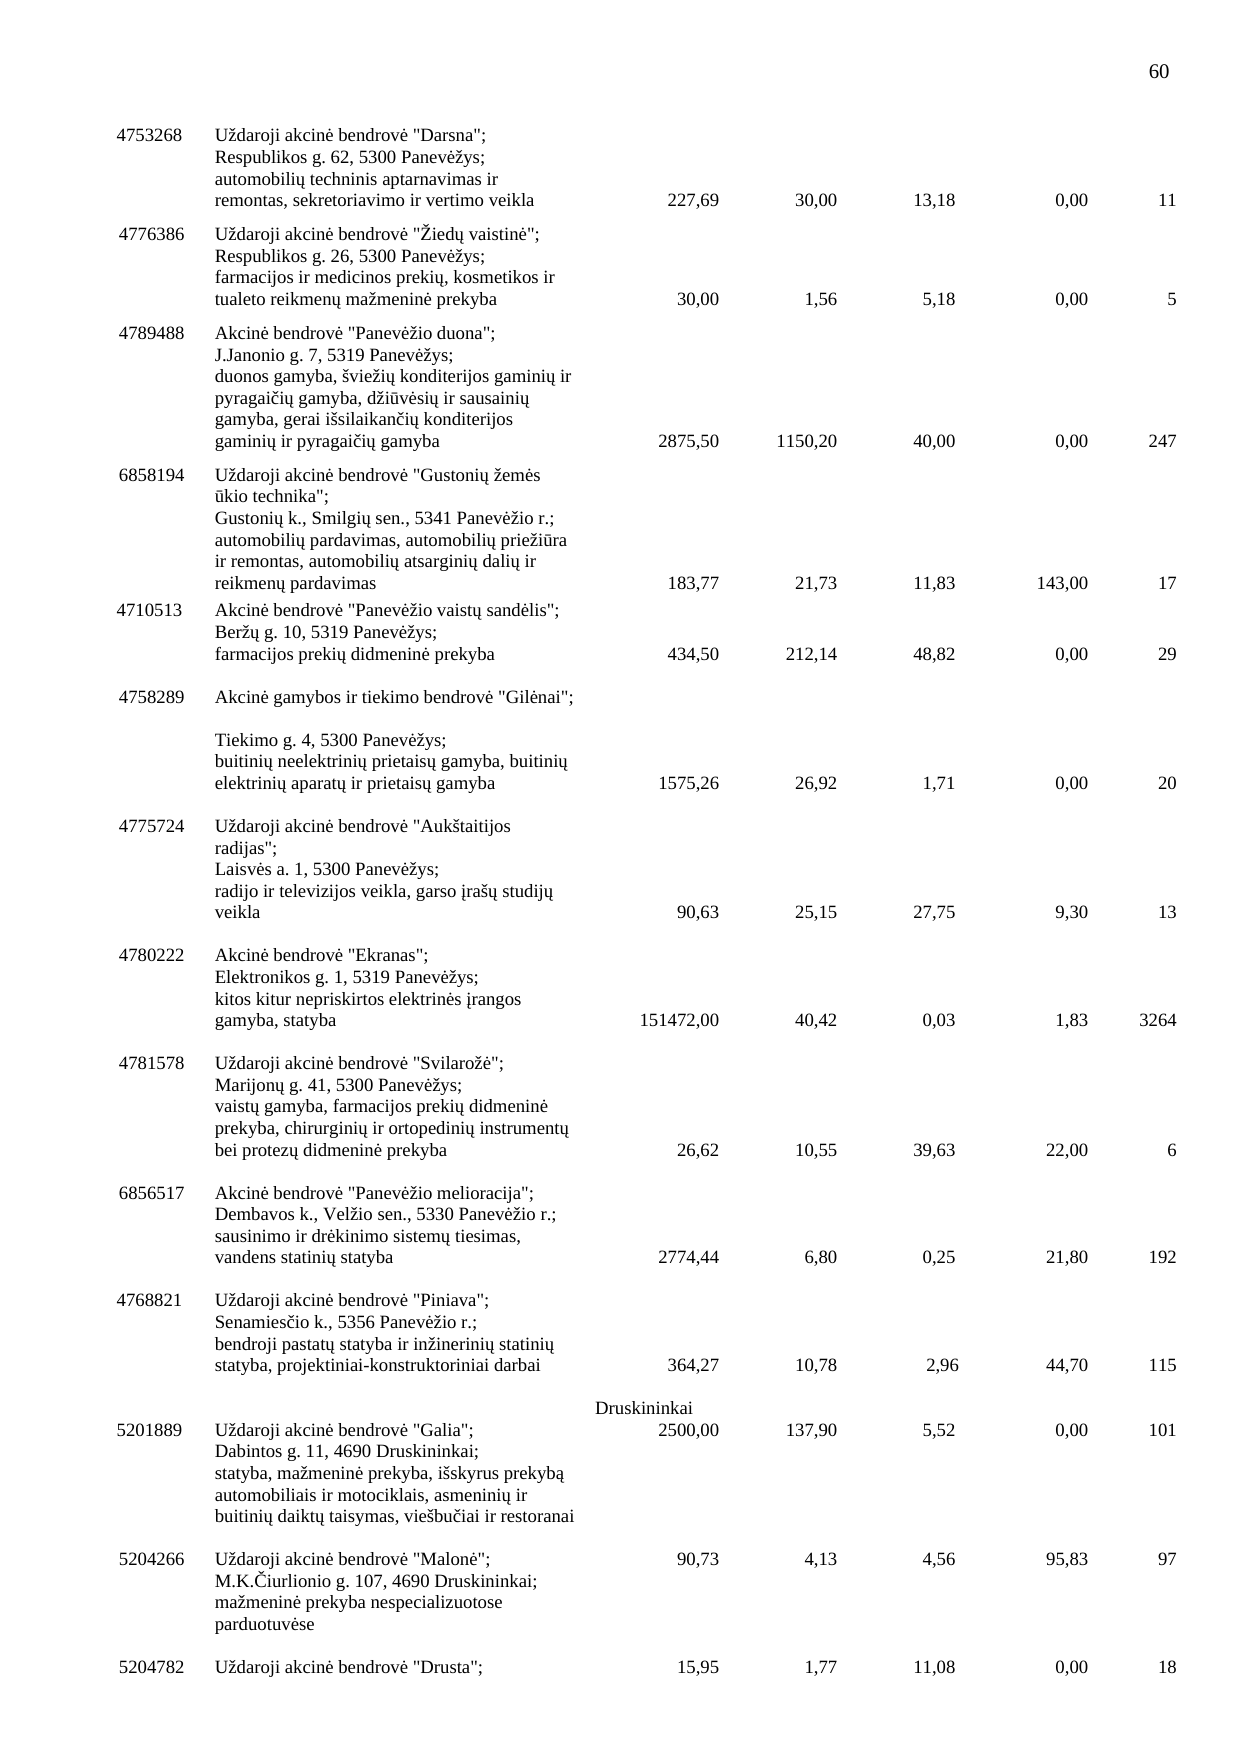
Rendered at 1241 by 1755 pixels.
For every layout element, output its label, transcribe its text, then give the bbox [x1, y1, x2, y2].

table_cell 247 [1104, 316, 1192, 457]
table_cell 4780222 [100, 944, 203, 1052]
table_cell Uždaroji akcinė bendrovė "Gustonių žemės ūkio technika"; Gustonių k., Smilgių sen., 5341 Panevėžio r.; automobilių pardavimas, automobilių priežiūra ir remontas, automobilių atsarginių dalių ir reikmenų pardavimas [203, 458, 587, 599]
table_cell Akcinė bendrovė "Panevėžio duona"; J.Janonio g. 7, 5319 Panevėžys; duonos gamyba, šviežių konditerijos gaminių ir pyragaičių gamyba, džiūvėsių ir sausainių gamyba, gerai išsilaikančių konditerijos gaminių ir pyragaičių gamyba [203, 316, 587, 457]
table_cell 183,77 [587, 458, 735, 599]
table_cell 0,00 [971, 118, 1104, 217]
table_cell 95,83 [971, 1548, 1104, 1656]
table_cell 434,50 [587, 599, 735, 686]
table_cell 15,95 [587, 1656, 735, 1677]
table_cell 10,78 [735, 1289, 853, 1397]
table_cell 26,92 [735, 686, 853, 815]
table_cell 13,18 [853, 118, 971, 217]
table_cell Uždaroji akcinė bendrovė "Darsna"; Respublikos g. 62, 5300 Panevėžys; automobilių techninis aptarnavimas ir remontas, sekretoriavimo ir vertimo veikla [203, 118, 587, 217]
table_cell 1,77 [735, 1656, 853, 1677]
table_cell 5,52 [853, 1419, 971, 1548]
table_cell 0,00 [971, 599, 1104, 686]
table_cell Uždaroji akcinė bendrovė "Svilarožė"; Marijonų g. 41, 5300 Panevėžys; vaistų gamyba, farmacijos prekių didmeninė prekyba, chirurginių ir ortopedinių instrumentų bei protezų didmeninė prekyba [203, 1052, 587, 1182]
table_cell 4753268 [100, 118, 203, 217]
table_cell 17 [1104, 458, 1192, 599]
table_cell 44,70 [975, 1289, 1104, 1397]
table_cell 4768821 [100, 1289, 203, 1397]
table_cell 0,03 [853, 944, 971, 1052]
table_cell Uždaroji akcinė bendrovė "Drusta"; [203, 1656, 587, 1677]
table_cell 40,42 [735, 944, 853, 1052]
table_cell 0,25 [853, 1182, 971, 1289]
table_cell 2875,50 [587, 316, 735, 457]
table_cell 90,63 [587, 815, 735, 944]
table_cell 6856517 [100, 1182, 203, 1289]
table_cell Akcinė gamybos ir tiekimo bendrovė "Gilėnai"; Tiekimo g. 4, 5300 Panevėžys; buitinių neelektrinių prietaisų gamyba, buitinių elektrinių aparatų ir prietaisų gamyba [203, 686, 587, 815]
table_cell 101 [1104, 1419, 1192, 1548]
table_cell 26,62 [587, 1052, 735, 1182]
table_cell 4775724 [100, 815, 203, 944]
table_cell 40,00 [853, 316, 971, 457]
table_cell 2,96 [853, 1289, 974, 1397]
table_cell 192 [1104, 1182, 1192, 1289]
table_cell 39,63 [853, 1052, 971, 1182]
table_cell 4781578 [100, 1052, 203, 1182]
table_cell 0,00 [971, 1656, 1104, 1677]
table_cell 97 [1104, 1548, 1192, 1656]
table_cell 5201889 [100, 1419, 203, 1548]
table_cell 227,69 [587, 118, 735, 217]
table_cell 27,75 [853, 815, 971, 944]
table_cell 21,73 [735, 458, 853, 599]
table_cell 11 [1104, 118, 1192, 217]
table_cell 18 [1104, 1656, 1192, 1677]
table_cell 5204266 [100, 1548, 203, 1656]
table_cell 212,14 [735, 599, 853, 686]
table_cell 25,15 [735, 815, 853, 944]
table_cell 143,00 [971, 458, 1104, 599]
table_cell Akcinė bendrovė "Ekranas"; Elektronikos g. 1, 5319 Panevėžys; kitos kitur nepriskirtos elektrinės įrangos gamyba, statyba [203, 944, 587, 1052]
table_cell Akcinė bendrovė "Panevėžio vaistų sandėlis"; Beržų g. 10, 5319 Panevėžys; farmacijos prekių didmeninė prekyba [203, 599, 587, 686]
table_cell Uždaroji akcinė bendrovė "Piniava"; Senamiesčio k., 5356 Panevėžio r.; bendroji pastatų statyba ir inžinerinių statinių statyba, projektiniai-konstruktoriniai darbai [203, 1289, 587, 1397]
table_cell 2500,00 [587, 1419, 735, 1548]
table_cell 5,18 [853, 217, 971, 316]
table_cell Uždaroji akcinė bendrovė "Galia"; Dabintos g. 11, 4690 Druskininkai; statyba, mažmeninė prekyba, išskyrus prekybą automobiliais ir motociklais, asmeninių ir buitinių daiktų taisymas, viešbučiai ir restoranai [203, 1419, 587, 1548]
table_cell 6858194 [100, 458, 203, 599]
table_cell Druskininkai [100, 1397, 1192, 1419]
table_cell 4,13 [735, 1548, 853, 1656]
table_cell 30,00 [587, 217, 735, 316]
table_cell 29 [1104, 599, 1192, 686]
table_cell 1150,20 [735, 316, 853, 457]
table_cell Uždaroji akcinė bendrovė "Žiedų vaistinė"; Respublikos g. 26, 5300 Panevėžys; farmacijos ir medicinos prekių, kosmetikos ir tualeto reikmenų mažmeninė prekyba [203, 217, 587, 316]
table_cell 137,90 [735, 1419, 853, 1548]
table_cell 0,00 [971, 316, 1104, 457]
table_cell 364,27 [587, 1289, 735, 1397]
table_cell 11,83 [853, 458, 971, 599]
table_cell 4710513 [100, 599, 203, 686]
table_cell 30,00 [735, 118, 853, 217]
table_cell Uždaroji akcinė bendrovė "Malonė"; M.K.Čiurlionio g. 107, 4690 Druskininkai; mažmeninė prekyba nespecializuotose parduotuvėse [203, 1548, 587, 1656]
table_cell 1,71 [853, 686, 971, 815]
table_cell 22,00 [971, 1052, 1104, 1182]
table_cell 2774,44 [587, 1182, 735, 1289]
table_cell 1,83 [971, 944, 1104, 1052]
table_cell 5204782 [100, 1656, 203, 1677]
table_cell 4789488 [100, 316, 203, 457]
table_cell 1,56 [735, 217, 853, 316]
table_cell 0,00 [971, 1419, 1104, 1548]
table_cell 6 [1104, 1052, 1192, 1182]
table_cell 0,00 [971, 217, 1104, 316]
table_cell 13 [1104, 815, 1192, 944]
table_cell 115 [1104, 1289, 1192, 1397]
table_cell Akcinė bendrovė "Panevėžio melioracija"; Dembavos k., Velžio sen., 5330 Panevėžio r.; sausinimo ir drėkinimo sistemų tiesimas, vandens statinių statyba [203, 1182, 587, 1289]
table_cell 9,30 [971, 815, 1104, 944]
table_cell 11,08 [853, 1656, 971, 1677]
table_cell 4,56 [853, 1548, 971, 1656]
table_cell 0,00 [971, 686, 1104, 815]
table_cell 1575,26 [587, 686, 735, 815]
table_cell 48,82 [853, 599, 971, 686]
table_cell 3264 [1104, 944, 1192, 1052]
table_cell 10,55 [735, 1052, 853, 1182]
table_cell Uždaroji akcinė bendrovė "Aukštaitijos radijas"; Laisvės a. 1, 5300 Panevėžys; radijo ir televizijos veikla, garso įrašų studijų veikla [203, 815, 587, 944]
table_cell 4776386 [100, 217, 203, 316]
table_cell 90,73 [587, 1548, 735, 1656]
table_cell 4758289 [100, 686, 203, 815]
table_cell 20 [1104, 686, 1192, 815]
table_cell 151472,00 [587, 944, 735, 1052]
table_cell 21,80 [971, 1182, 1104, 1289]
table_cell 6,80 [735, 1182, 853, 1289]
table_cell 5 [1104, 217, 1192, 316]
